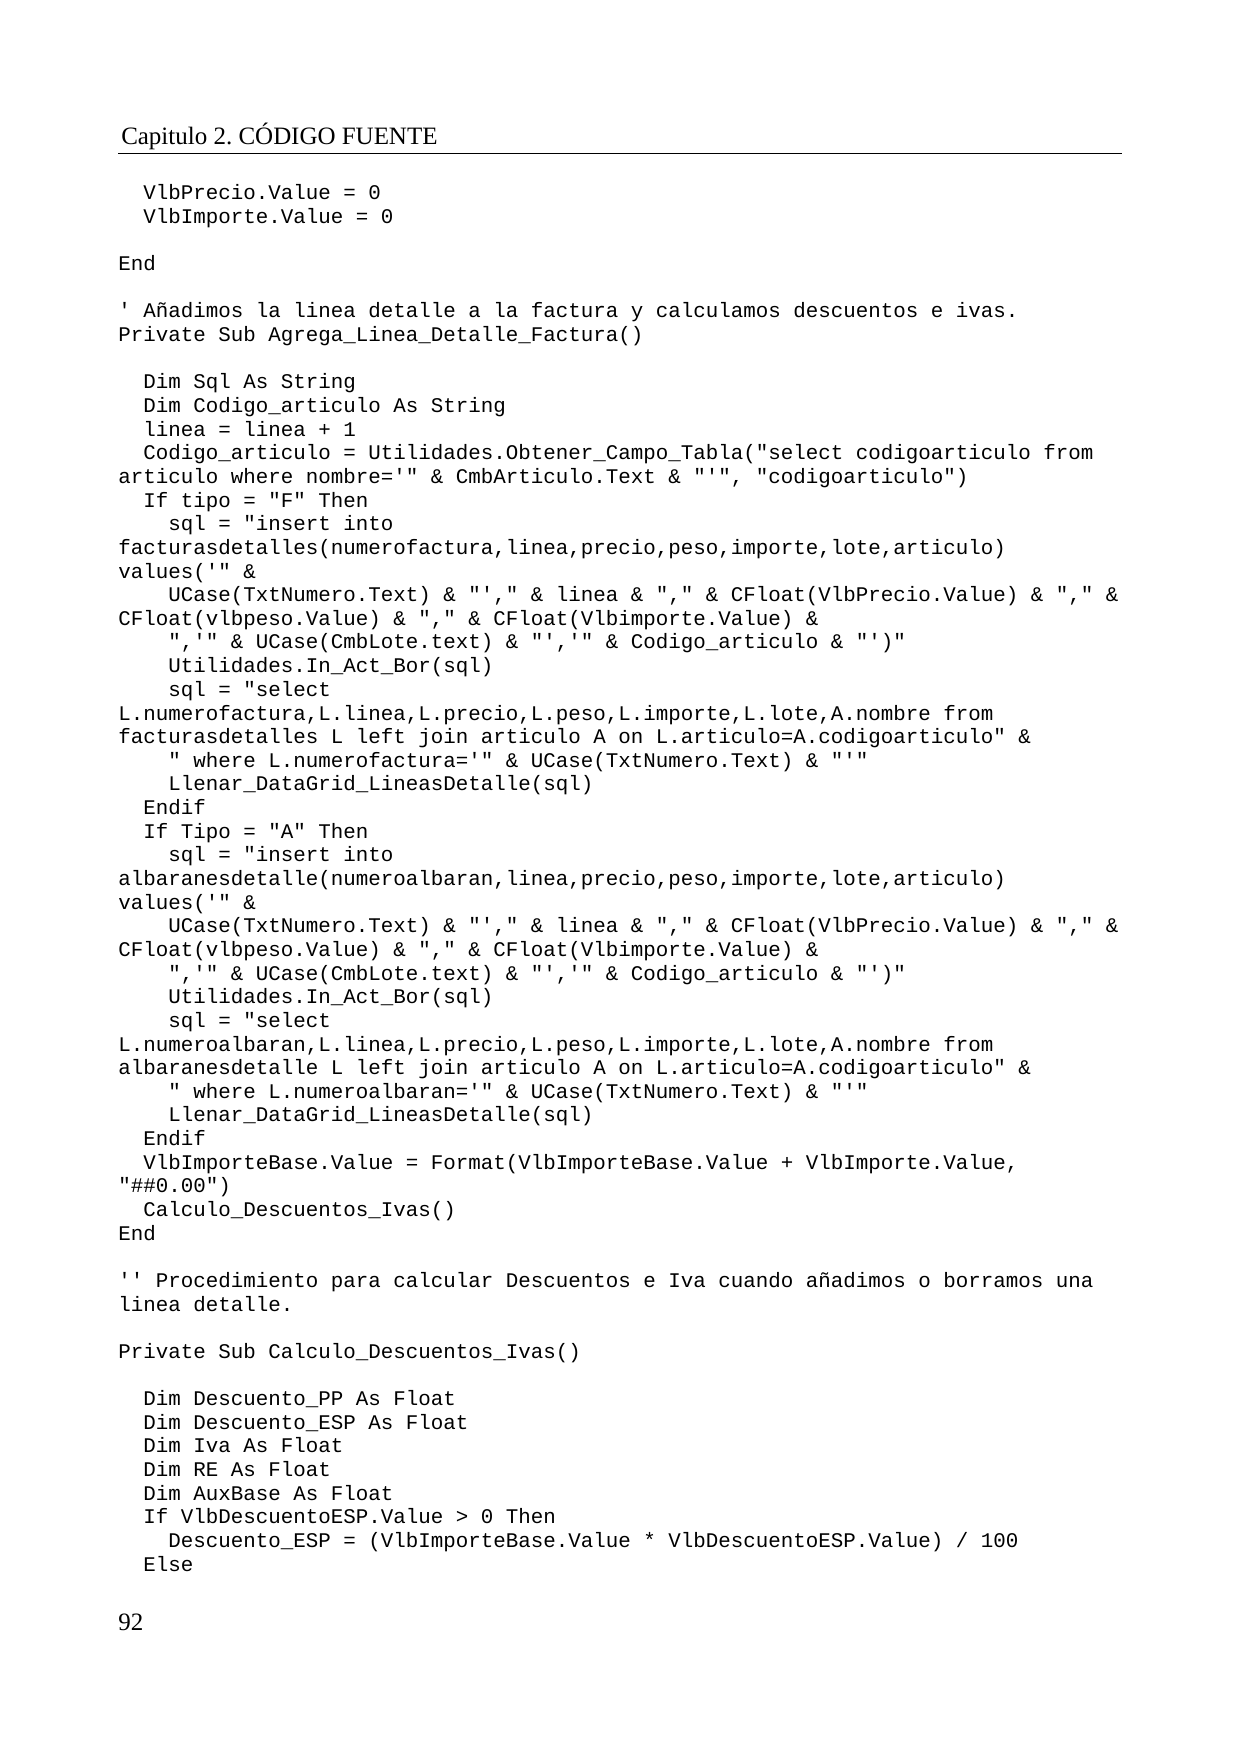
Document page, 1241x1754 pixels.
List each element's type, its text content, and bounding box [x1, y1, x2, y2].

text Private Sub Calculo_Descuentos_Ivas() [118, 1341, 1122, 1364]
text Dim Codigo_articulo As String [118, 395, 1122, 419]
text Codigo_articulo = Utilidades.Obtener_Campo_Tabla("select codigoarticulo from articulo where nombre='" & CmbArticulo.Text & "'", "codigoarticulo") [118, 442, 1122, 490]
text If VlbDescuentoESP.Value > 0 Then [118, 1506, 1122, 1530]
text If Tipo = "A" Then [118, 821, 1122, 844]
text Utilidades.In_Act_Bor(sql) [118, 986, 1122, 1010]
text Llenar_DataGrid_LineasDetalle(sql) [118, 1104, 1122, 1128]
text sql = "insert into albaranesdetalle(numeroalbaran,linea,precio,peso,importe,lote,articulo) values('" & [118, 844, 1122, 915]
text sql = "select L.numeroalbaran,L.linea,L.precio,L.peso,L.importe,L.lote,A.nombre from albaranesdetalle L left join articulo A on L.articulo=A.codigoarticulo" & [118, 1010, 1122, 1081]
text ",'" & UCase(CmbLote.text) & "','" & Codigo_articulo & "')" [118, 632, 1122, 655]
text VlbPrecio.Value = 0 [118, 182, 1122, 206]
text Dim Sql As String [118, 371, 1122, 395]
text Dim AuxBase As Float [118, 1483, 1122, 1506]
text UCase(TxtNumero.Text) & "'," & linea & "," & CFloat(VlbPrecio.Value) & "," & CFloat(vlbpeso.Value) & "," & CFloat(Vlbimporte.Value) & [118, 915, 1122, 963]
text sql = "insert into facturasdetalles(numerofactura,linea,precio,peso,importe,lote,articulo) values('" & [118, 513, 1122, 584]
text If tipo = "F" Then [118, 490, 1122, 513]
text ",'" & UCase(CmbLote.text) & "','" & Codigo_articulo & "')" [118, 963, 1122, 986]
text Utilidades.In_Act_Bor(sql) [118, 655, 1122, 679]
text sql = "select L.numerofactura,L.linea,L.precio,L.peso,L.importe,L.lote,A.nombre from facturasdetalles L left join articulo A on L.articulo=A.codigoarticulo" & [118, 679, 1122, 750]
text Else [118, 1554, 1122, 1577]
text Endif [118, 1128, 1122, 1152]
text Endif [118, 797, 1122, 821]
text " where L.numerofactura='" & UCase(TxtNumero.Text) & "'" [118, 750, 1122, 773]
text End [118, 1223, 1122, 1246]
text " where L.numeroalbaran='" & UCase(TxtNumero.Text) & "'" [118, 1081, 1122, 1104]
text UCase(TxtNumero.Text) & "'," & linea & "," & CFloat(VlbPrecio.Value) & "," & CFloat(vlbpeso.Value) & "," & CFloat(Vlbimporte.Value) & [118, 584, 1122, 632]
text Private Sub Agrega_Linea_Detalle_Factura() [118, 324, 1122, 348]
text Llenar_DataGrid_LineasDetalle(sql) [118, 773, 1122, 797]
text Dim Descuento_PP As Float [118, 1388, 1122, 1412]
text Dim RE As Float [118, 1459, 1122, 1483]
text VlbImporte.Value = 0 [118, 206, 1122, 229]
text Descuento_ESP = (VlbImporteBase.Value * VlbDescuentoESP.Value) / 100 [118, 1530, 1122, 1554]
text Dim Descuento_ESP As Float [118, 1412, 1122, 1436]
text Calculo_Descuentos_Ivas() [118, 1199, 1122, 1223]
text End [118, 253, 1122, 277]
text VlbImporteBase.Value = Format(VlbImporteBase.Value + VlbImporte.Value, "##0.00") [118, 1152, 1122, 1199]
text ' Añadimos la linea detalle a la factura y calculamos descuentos e ivas. [118, 301, 1122, 324]
text '' Procedimiento para calcular Descuentos e Iva cuando añadimos o borramos una linea detalle. [118, 1270, 1122, 1317]
text Dim Iva As Float [118, 1436, 1122, 1459]
text linea = linea + 1 [118, 419, 1122, 442]
